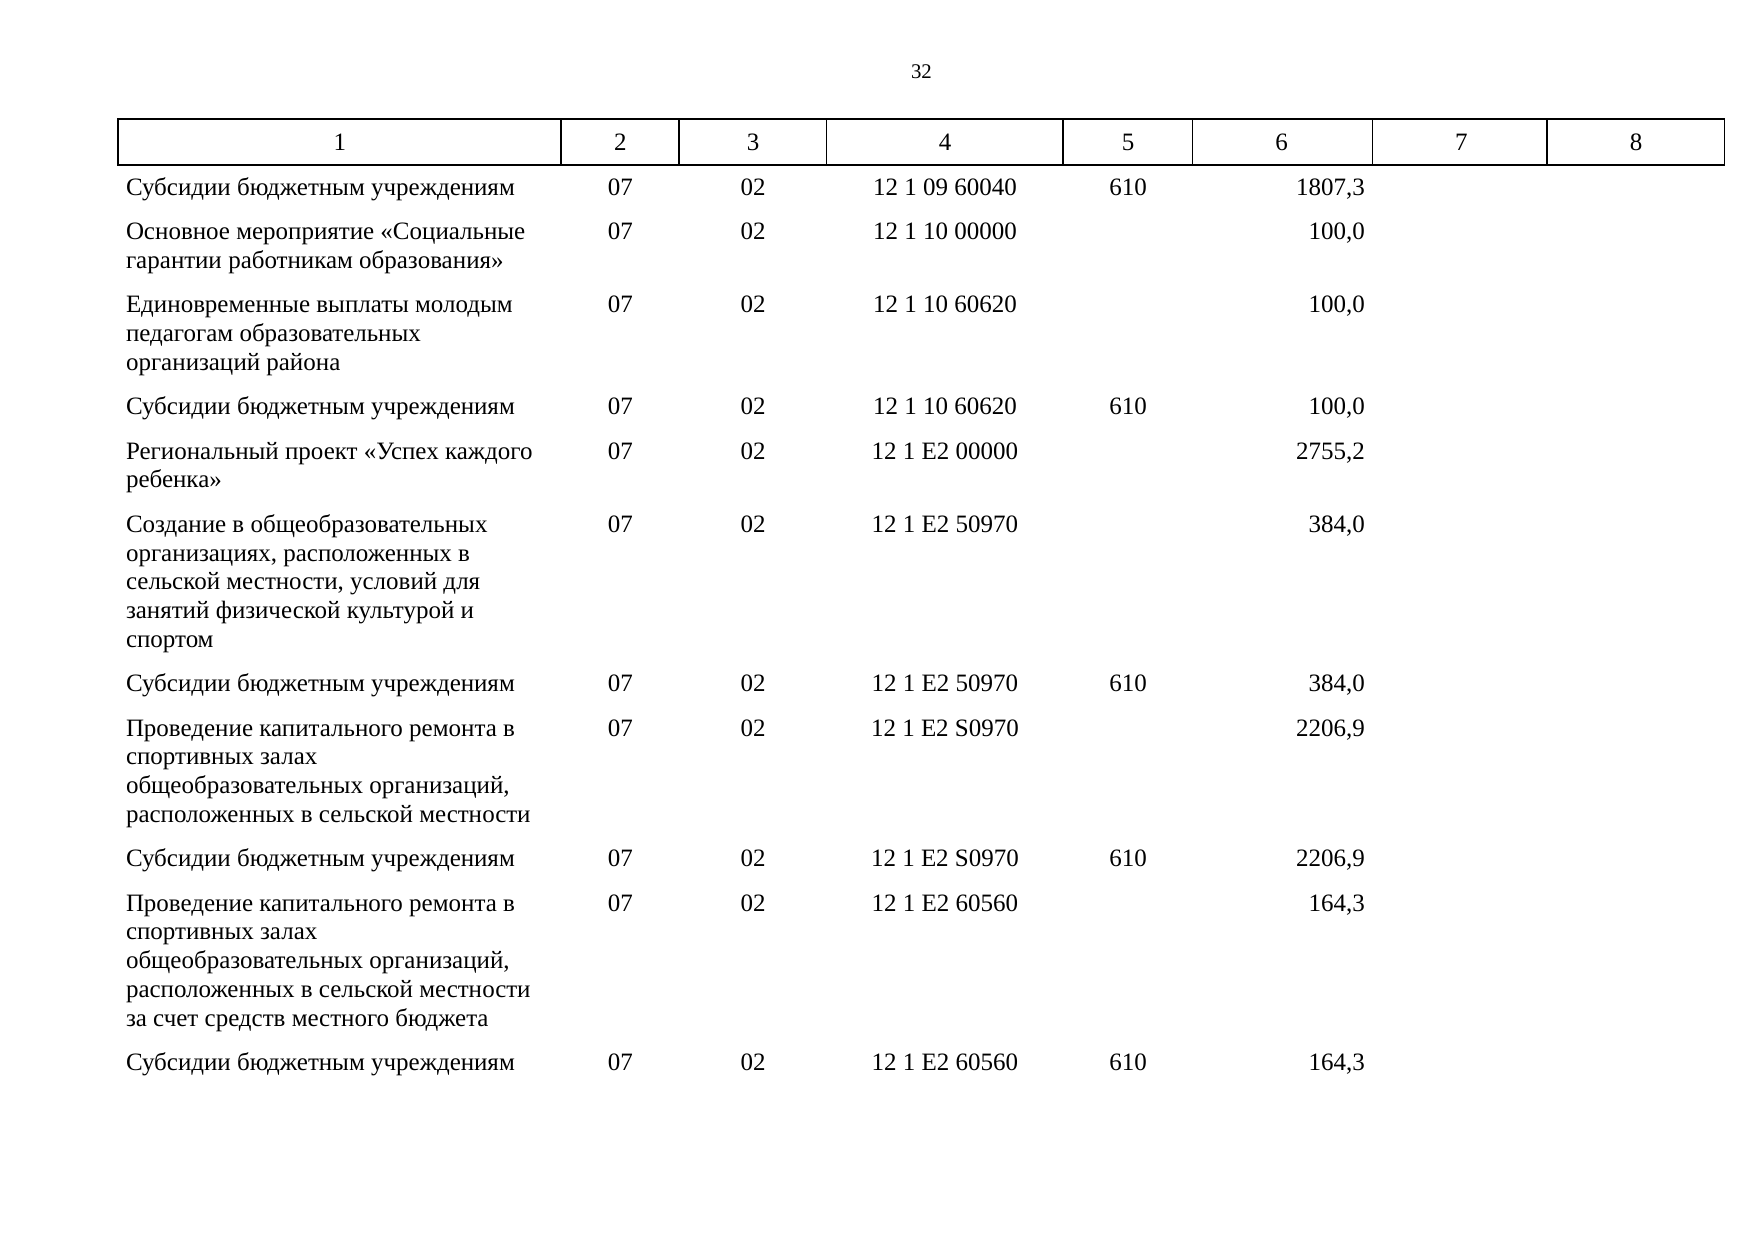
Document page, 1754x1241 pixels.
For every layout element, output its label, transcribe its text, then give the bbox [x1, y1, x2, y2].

table_cell 384,0 [1193, 501, 1372, 660]
table_cell 12 1 E2 60560 [827, 1039, 1063, 1083]
table_cell [1547, 428, 1724, 501]
table_cell 12 1 E2 S0970 [827, 835, 1063, 880]
table_header 3 [687, 128, 819, 156]
table_cell [1063, 705, 1193, 835]
table_header [1548, 120, 1724, 164]
table_cell 2206,9 [1193, 705, 1372, 835]
table_cell 02 [679, 209, 827, 282]
table_cell Создание в общеобразовательных организациях, расположенных в сельской местности, условий для занятий физической культурой и спортом [118, 501, 561, 660]
table_cell [1547, 1039, 1724, 1083]
table_cell 12 1 E2 S0970 [827, 705, 1063, 835]
table_header 7 [1380, 128, 1542, 156]
table_cell [1547, 282, 1724, 383]
table_header [1193, 120, 1372, 164]
table_header 6 [1201, 128, 1362, 156]
table_header [562, 120, 678, 164]
table_cell 2755,2 [1193, 428, 1372, 501]
table_cell 07 [561, 880, 679, 1039]
table_cell 07 [561, 282, 679, 383]
table_cell Субсидии бюджетным учреждениям [118, 660, 561, 705]
table_cell Проведение капитального ремонта в спортивных залах общеобразовательных организаций, расположенных в сельской местности [118, 705, 561, 835]
table_cell [1063, 282, 1193, 383]
table_cell 07 [561, 384, 679, 428]
table_cell 02 [679, 282, 827, 383]
table_cell 02 [679, 835, 827, 880]
table_cell [1372, 880, 1547, 1039]
table_cell 12 1 E2 50970 [827, 501, 1063, 660]
table_cell [1372, 282, 1547, 383]
table_header [119, 120, 560, 164]
table_cell 07 [561, 835, 679, 880]
table_cell [1063, 880, 1193, 1039]
table_cell [1372, 209, 1547, 282]
table_cell [1547, 835, 1724, 880]
table_cell 12 1 10 60620 [827, 384, 1063, 428]
table_header 4 [835, 128, 1055, 156]
table_cell [1547, 705, 1724, 835]
table_cell 384,0 [1193, 660, 1372, 705]
table_cell 02 [679, 660, 827, 705]
table_header 1 [126, 128, 553, 156]
table_cell [1372, 660, 1547, 705]
table_cell [1547, 209, 1724, 282]
table_cell [1063, 501, 1193, 660]
table_cell Региональный проект «Успех каждого ребенка» [118, 428, 561, 501]
table_cell [1547, 660, 1724, 705]
table_cell 12 1 E2 00000 [827, 428, 1063, 501]
table_cell [1372, 384, 1547, 428]
table_cell [1547, 384, 1724, 428]
table_cell 07 [561, 1039, 679, 1083]
table_cell Проведение капитального ремонта в спортивных залах общеобразовательных организаций, расположенных в сельской местности за счет средств местного бюджета [118, 880, 561, 1039]
table_cell Субсидии бюджетным учреждениям [118, 1039, 561, 1083]
table_header [1373, 120, 1546, 164]
table_cell 02 [679, 705, 827, 835]
table_cell [1547, 880, 1724, 1039]
table_cell [1372, 166, 1547, 208]
table_cell 100,0 [1193, 384, 1372, 428]
table_cell 610 [1063, 1039, 1193, 1083]
table_header 8 [1555, 128, 1716, 156]
table_cell 1807,3 [1193, 166, 1372, 208]
table_cell 100,0 [1193, 282, 1372, 383]
table_cell 12 1 E2 60560 [827, 880, 1063, 1039]
table_cell [1063, 428, 1193, 501]
table_cell 164,3 [1193, 1039, 1372, 1083]
table_cell 07 [561, 705, 679, 835]
table_cell [1372, 501, 1547, 660]
table_cell 07 [561, 166, 679, 208]
table_cell 07 [561, 209, 679, 282]
table_cell 12 1 10 00000 [827, 209, 1063, 282]
table_cell 07 [561, 501, 679, 660]
table_header [827, 120, 1062, 164]
table_cell [1372, 705, 1547, 835]
table_cell 07 [561, 660, 679, 705]
table_cell 07 [561, 428, 679, 501]
table_cell 610 [1063, 835, 1193, 880]
table_cell 12 1 E2 50970 [827, 660, 1063, 705]
table_cell [1063, 209, 1193, 282]
table_cell 02 [679, 880, 827, 1039]
table_header [680, 120, 826, 164]
table_cell [1547, 166, 1724, 208]
table_cell [1372, 428, 1547, 501]
table_cell 610 [1063, 166, 1193, 208]
table_cell [1547, 501, 1724, 660]
table_cell [1372, 835, 1547, 880]
table_cell 12 1 09 60040 [827, 166, 1063, 208]
table_cell 02 [679, 428, 827, 501]
table_cell Субсидии бюджетным учреждениям [118, 166, 561, 208]
table_header [1064, 120, 1192, 164]
table_cell [1372, 1039, 1547, 1083]
table_cell 02 [679, 166, 827, 208]
table_cell 610 [1063, 660, 1193, 705]
table_cell Субсидии бюджетным учреждениям [118, 384, 561, 428]
table_cell 02 [679, 1039, 827, 1083]
table_cell 164,3 [1193, 880, 1372, 1039]
table_cell Единовременные выплаты молодым педагогам образовательных организаций района [118, 282, 561, 383]
table_cell Субсидии бюджетным учреждениям [118, 835, 561, 880]
table_cell Основное мероприятие «Социальные гарантии работникам образования» [118, 209, 561, 282]
table_cell 610 [1063, 384, 1193, 428]
table_cell 100,0 [1193, 209, 1372, 282]
table_cell 02 [679, 384, 827, 428]
table_cell 12 1 10 60620 [827, 282, 1063, 383]
table_header 2 [569, 128, 671, 156]
table_header 5 [1071, 128, 1185, 156]
table_cell 02 [679, 501, 827, 660]
table_cell 2206,9 [1193, 835, 1372, 880]
